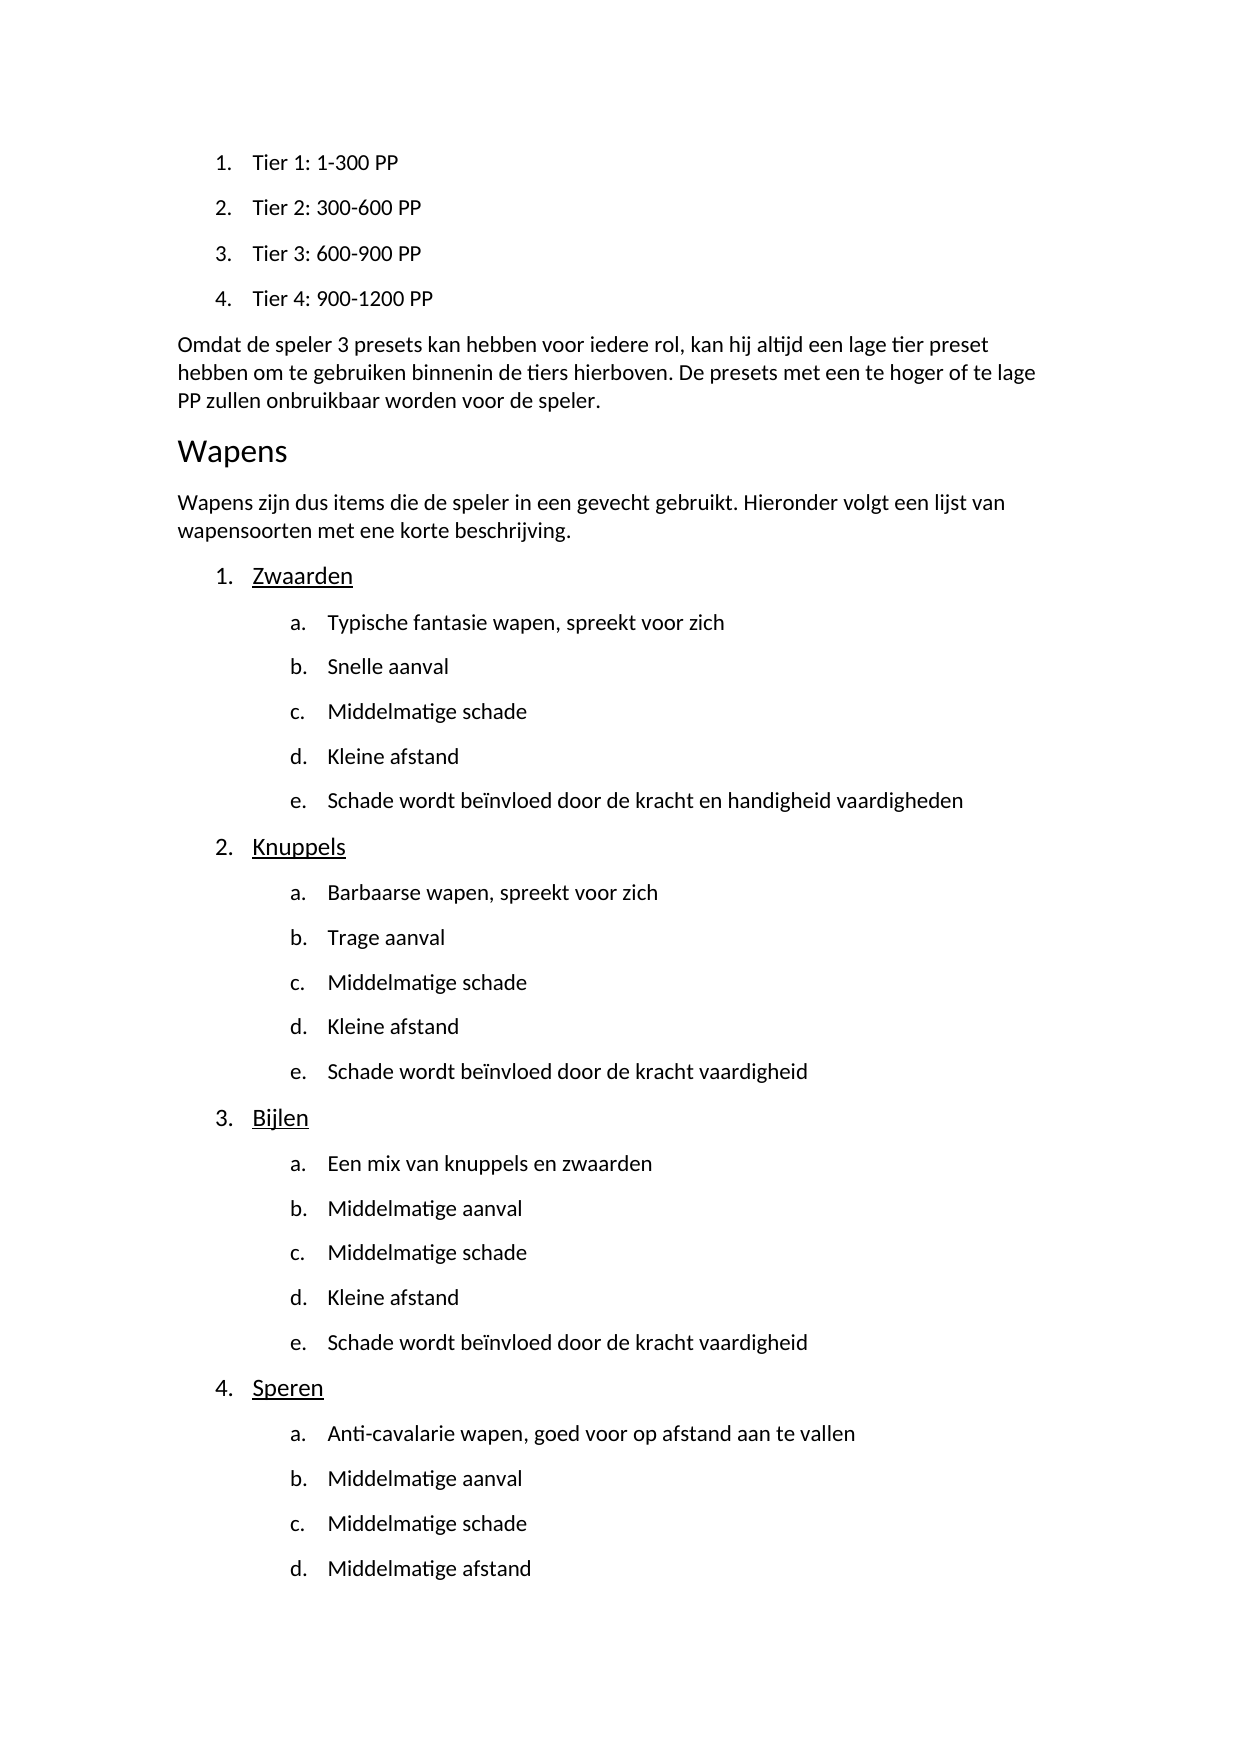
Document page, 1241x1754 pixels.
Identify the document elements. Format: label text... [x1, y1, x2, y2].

list Trage aanval [290, 923, 1063, 951]
list Middelmatige schade [290, 968, 1063, 996]
list Middelmatige schade [290, 1238, 1063, 1266]
list Anti-cavalarie wapen, goed voor op afstand aan te vallen [290, 1419, 1063, 1448]
list Schade wordt beïnvloed door de kracht vaardigheid [290, 1057, 1063, 1085]
list Middelmatige aanval [290, 1194, 1063, 1222]
list Middelmatige schade [290, 1509, 1063, 1537]
list Middelmatige aanval [290, 1464, 1063, 1492]
list Kleine afstand [290, 1012, 1063, 1040]
list Zwaarden [215, 561, 1063, 591]
list Tier 3: 600-900 PP [215, 239, 1063, 267]
text Wapens zijn dus items die de speler in een gevecht gebruikt. Hieronder volgt een lijst van wapensoorten met ene korte beschrijving. [177, 488, 1063, 544]
list Barbaarse wapen, spreekt voor zich [290, 878, 1063, 906]
list Typische fantasie wapen, spreekt voor zich [290, 608, 1063, 636]
list Schade wordt beïnvloed door de kracht en handigheid vaardigheden [290, 786, 1063, 814]
list Snelle aanval [290, 652, 1063, 680]
list Kleine afstand [290, 742, 1063, 770]
text Omdat de speler 3 presets kan hebben voor iedere rol, kan hij altijd een lage tier preset hebben om te gebruiken binnenin de tiers hierboven. De presets met een te hoger of te lage PP zullen onbruikbaar worden voor de speler. [177, 330, 1063, 414]
list Tier 1: 1-300 PP [215, 148, 1063, 176]
list Speren [215, 1372, 1063, 1403]
list Tier 4: 900-1200 PP [215, 284, 1063, 312]
list Middelmatige schade [290, 697, 1063, 725]
list Een mix van knuppels en zwaarden [290, 1149, 1063, 1177]
list Schade wordt beïnvloed door de kracht vaardigheid [290, 1328, 1063, 1356]
list Kleine afstand [290, 1283, 1063, 1311]
list Tier 2: 300-600 PP [215, 193, 1063, 221]
list Bijlen [215, 1102, 1063, 1132]
text Wapens [177, 430, 1063, 471]
list Middelmatige afstand [290, 1554, 1063, 1582]
list Knuppels [215, 831, 1063, 862]
